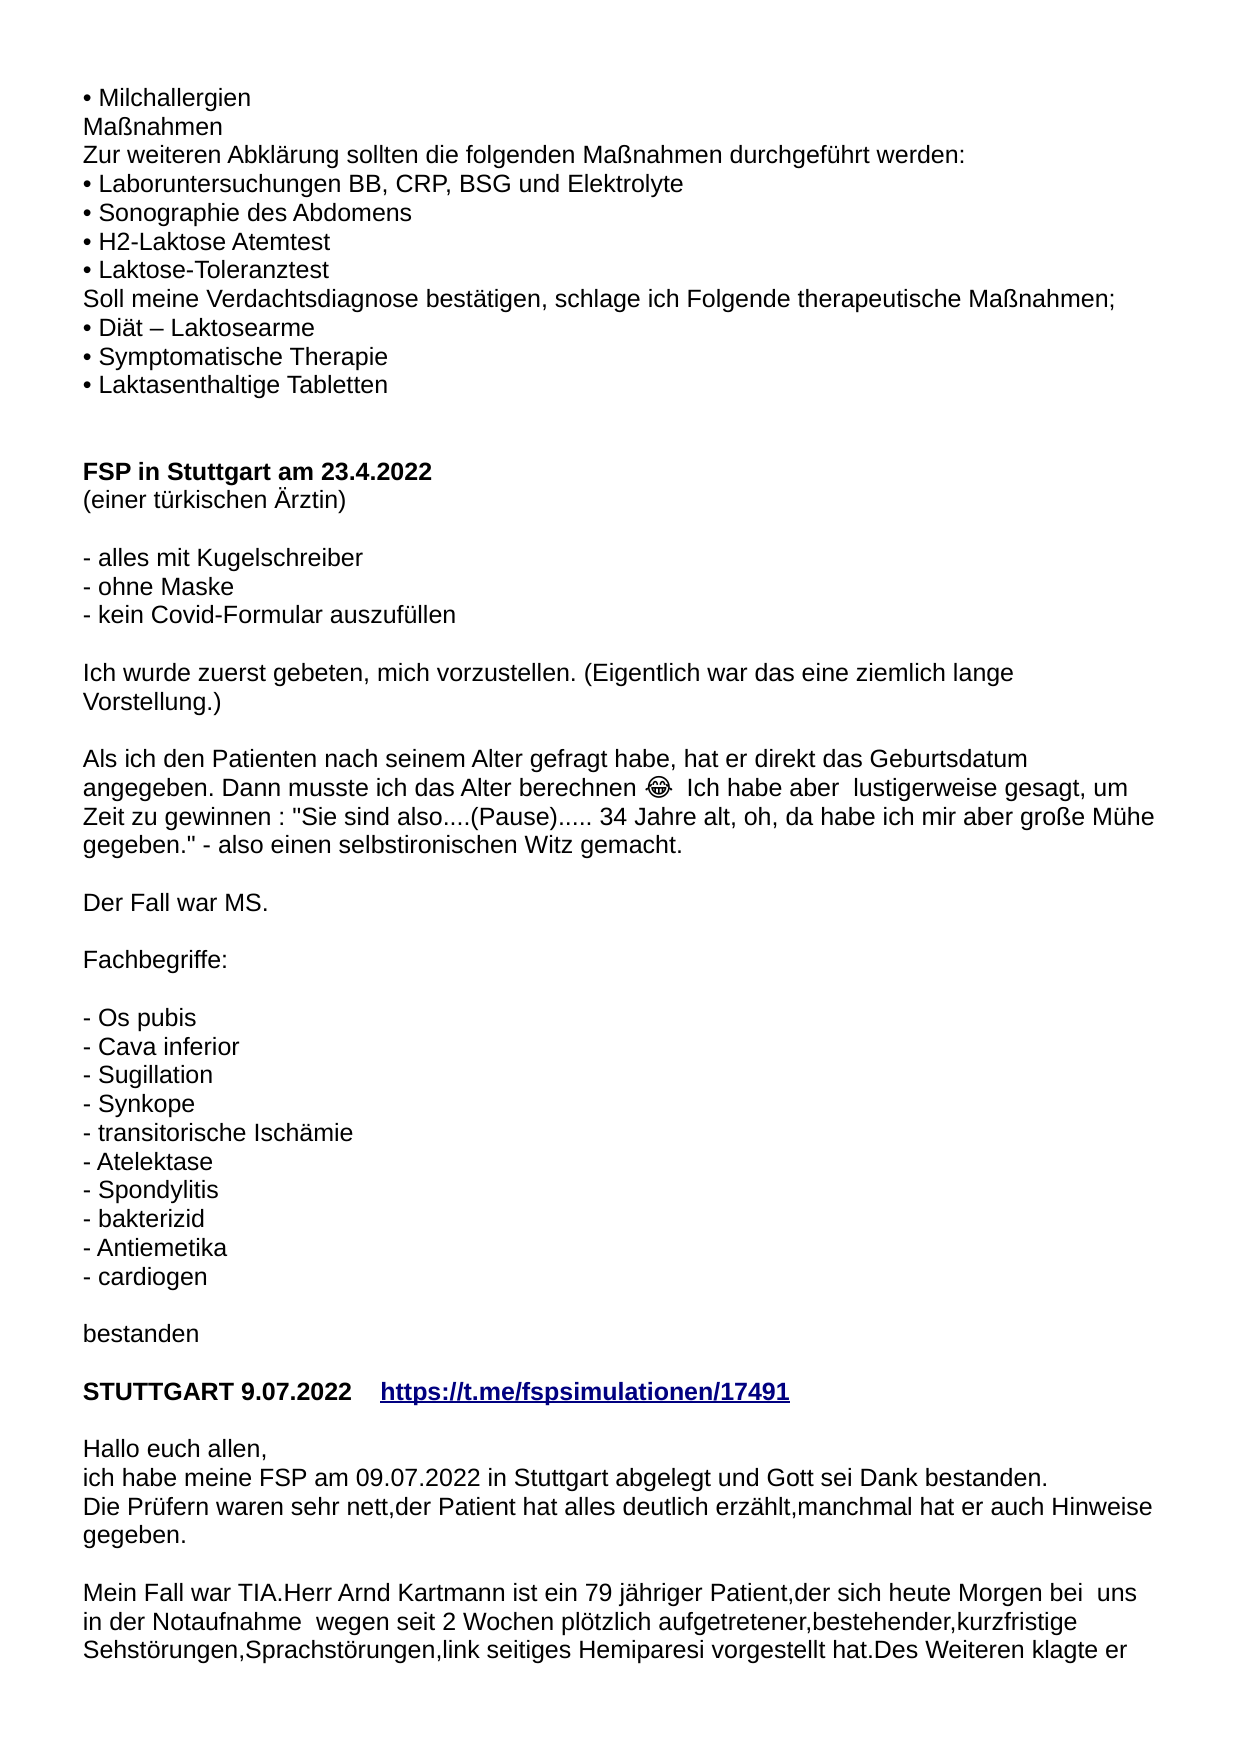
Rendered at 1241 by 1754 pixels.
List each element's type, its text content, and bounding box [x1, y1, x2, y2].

text (einer türkischen Ärztin) [83, 485, 1157, 514]
text • Symptomatische Therapie [83, 341, 1157, 370]
text FSP in Stuttgart am 23.4.2022 [83, 456, 1157, 485]
text - Spondylitis [83, 1175, 1157, 1204]
text Soll meine Verdachtsdiagnose bestätigen, schlage ich Folgende therapeutische Maßnahmen; [83, 284, 1157, 313]
text • Sonographie des Abdomens [83, 198, 1157, 226]
text Fachbegriffe: [83, 945, 1157, 974]
text - kein Covid-Formular auszufüllen [83, 600, 1157, 629]
text • Laboruntersuchungen BB, CRP, BSG und Elektrolyte [83, 169, 1157, 198]
text Mein Fall war TIA.Herr Arnd Kartmann ist ein 79 jähriger Patient,der sich heute Morgen bei uns in der Notaufnahme wegen seit 2 Wochen plötzlich aufgetretener,bestehender,kurzfristige Sehstörungen,Sprachstörungen,link seitiges Hemiparesi vorgestellt hat.Des Weiteren klagte er [83, 1578, 1157, 1664]
text - Cava inferior [83, 1031, 1157, 1060]
text Die Prüfern waren sehr nett,der Patient hat alles deutlich erzählt,manchmal hat er auch Hinweise gegeben. [83, 1491, 1157, 1549]
text • Laktose-Toleranztest [83, 255, 1157, 284]
text Maßnahmen [83, 111, 1157, 140]
text Zur weiteren Abklärung sollten die folgenden Maßnahmen durchgeführt werden: [83, 140, 1157, 169]
text Ich wurde zuerst gebeten, mich vorzustellen. (Eigentlich war das eine ziemlich lange Vorstellung.) [83, 658, 1157, 715]
text - Sugillation [83, 1060, 1157, 1089]
text - ohne Maske [83, 571, 1157, 600]
text • Laktasenthaltige Tabletten [83, 370, 1157, 399]
text - transitorische Ischämie [83, 1118, 1157, 1146]
text STUTTGART 9.07.2022 https://t.me/fspsimulationen/17491 [83, 1376, 1157, 1405]
text • Diät – Laktosearme [83, 313, 1157, 341]
text • H2-Laktose Atemtest [83, 226, 1157, 255]
text - Synkope [83, 1089, 1157, 1118]
text - Antiemetika [83, 1233, 1157, 1261]
text ich habe meine FSP am 09.07.2022 in Stuttgart abgelegt und Gott sei Dank bestanden. [83, 1463, 1157, 1491]
text - cardiogen [83, 1261, 1157, 1290]
text bestanden [83, 1319, 1157, 1348]
text - Os pubis [83, 1003, 1157, 1031]
text Als ich den Patienten nach seinem Alter gefragt habe, hat er direkt das Geburtsdatum angegeben. Dann musste ich das Alter berechnen 😂 Ich habe aber lustigerweise gesagt, um Zeit zu gewinnen : "Sie sind also....(Pause)..... 34 Jahre alt, oh, da habe ich mir aber große Mühe gegeben." - also einen selbstironischen Witz gemacht. [83, 744, 1157, 859]
text - bakterizid [83, 1204, 1157, 1233]
text • Milchallergien [83, 83, 1157, 111]
text - Atelektase [83, 1146, 1157, 1175]
text - alles mit Kugelschreiber [83, 543, 1157, 571]
text Der Fall war MS. [83, 888, 1157, 916]
text Hallo euch allen, [83, 1434, 1157, 1463]
